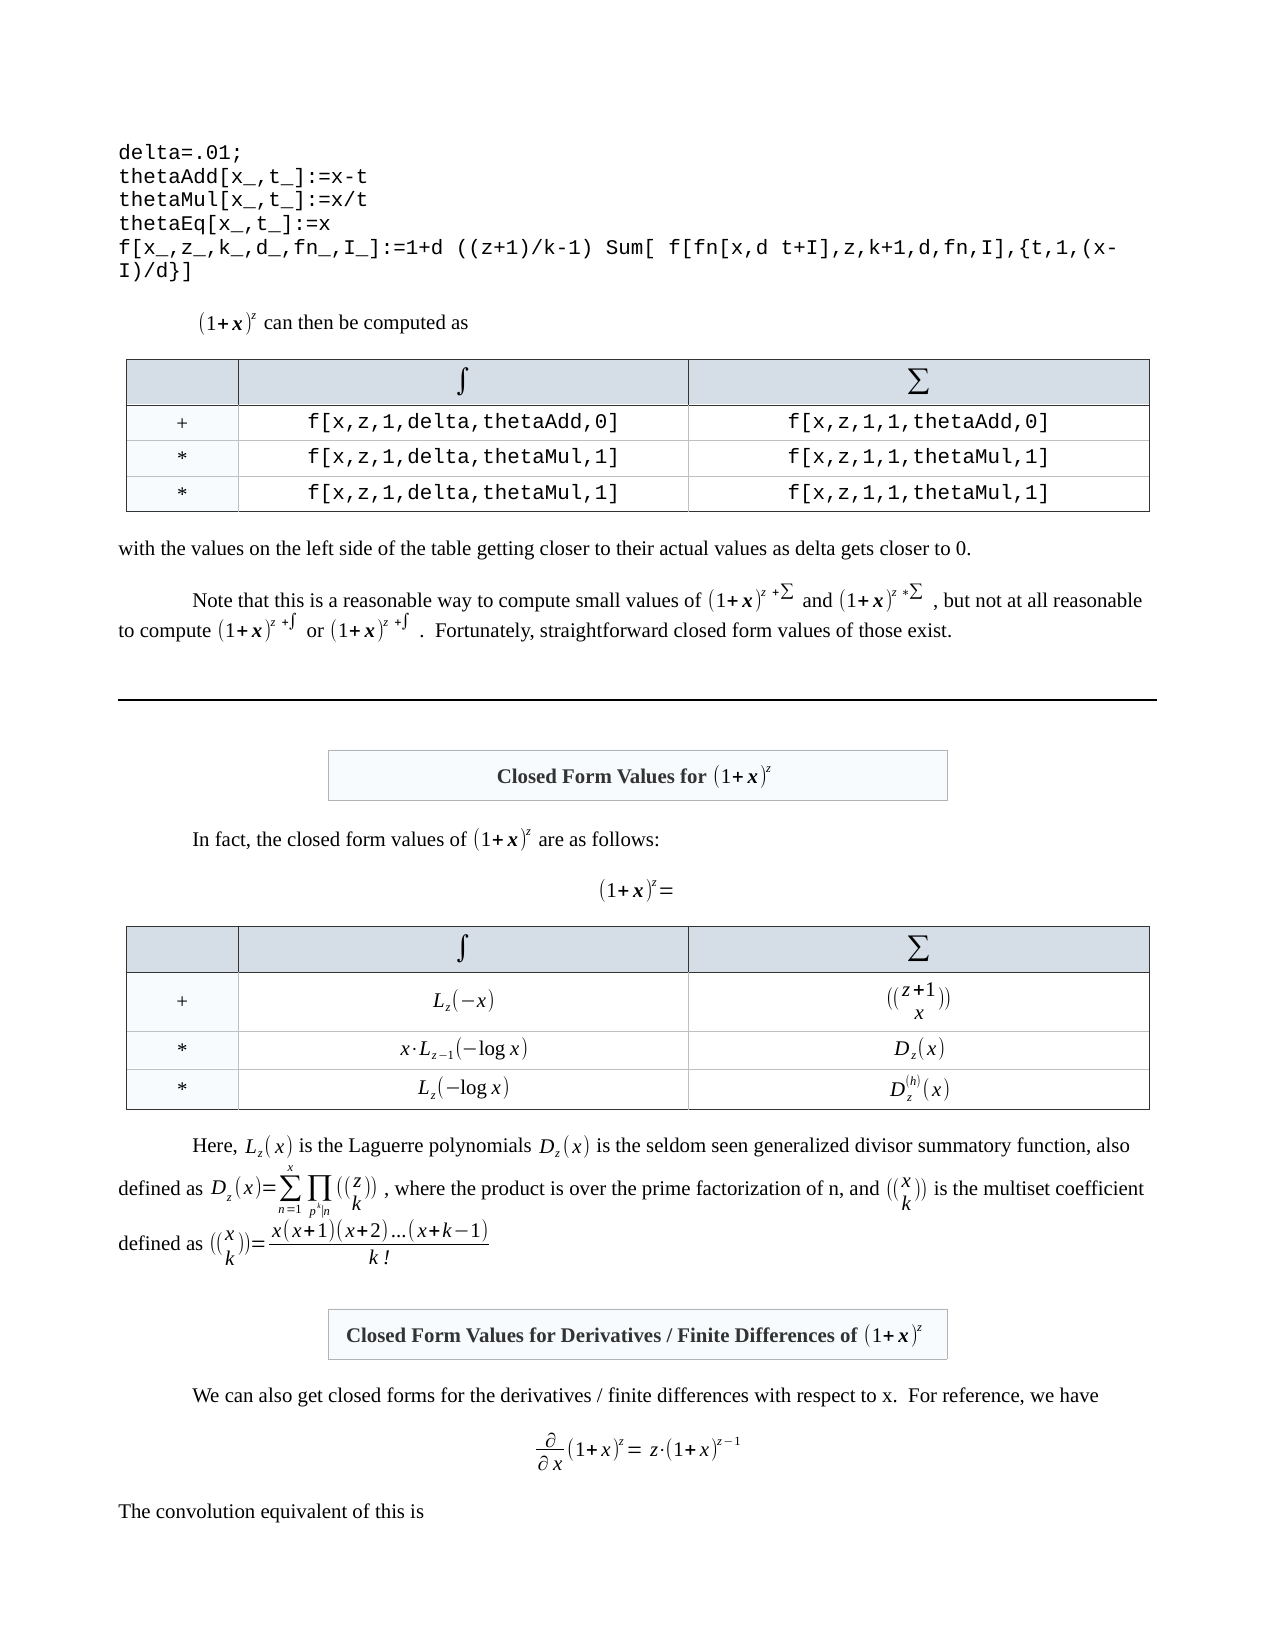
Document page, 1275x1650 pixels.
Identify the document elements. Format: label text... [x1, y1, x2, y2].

table_header [689, 927, 1149, 972]
text Here,is the Laguerre polynomialsis the seldom seen generalized divisor summatory function, also defined as, where the product is over the prime factorization of n, andis the multiset coefficient defined as [118, 1133, 1157, 1270]
text In fact, the closed form values ofare as follows: [118, 824, 1157, 851]
table_cell f[x,z,1,1,thetaMul,1] [689, 441, 1149, 476]
table_cell [239, 973, 688, 1031]
table_cell * [127, 477, 238, 511]
text Closed Form Values for [329, 751, 947, 800]
text thetaMul[x_,t_]:=x/t [118, 189, 1157, 213]
table_header [239, 360, 688, 404]
table_cell * [127, 1032, 238, 1068]
table_header [127, 360, 238, 404]
text thetaEq[x_,t_]:=x [118, 213, 1157, 237]
text f[x_,z_,k_,d_,fn_,I_]:=1+d ((z+1)/k-1) Sum[ f[fn[x,d t+I],z,k+1,d,fn,I],{t,1,(x-I)/d}] [118, 237, 1157, 284]
table_cell f[x,z,1,delta,thetaAdd,0] [239, 406, 688, 440]
text Note that this is a reasonable way to compute small values ofand, but not at all reasonable to computeor. Fortunately, straightforward closed form values of those exist. [118, 584, 1157, 642]
table_header [689, 360, 1149, 404]
table_cell f[x,z,1,delta,thetaMul,1] [239, 477, 688, 511]
table_cell [689, 1070, 1149, 1109]
table_cell [689, 1032, 1149, 1068]
table_cell * [127, 1070, 238, 1109]
table_cell + [127, 406, 238, 440]
table_cell * [127, 441, 238, 476]
table_cell f[x,z,1,1,thetaAdd,0] [689, 406, 1149, 440]
text can then be computed as [118, 308, 1157, 335]
table_header [127, 927, 238, 972]
table_cell [239, 1070, 688, 1109]
text The convolution equivalent of this is [118, 1499, 1157, 1523]
text We can also get closed forms for the derivatives / finite differences with respect to x. For reference, we have [118, 1383, 1157, 1407]
text with the values on the left side of the table getting closer to their actual values as delta gets closer to 0. [118, 536, 1157, 560]
table_cell [689, 973, 1149, 1031]
table_header [239, 927, 688, 972]
table_cell + [127, 973, 238, 1031]
text delta=.01; [118, 142, 1157, 166]
table_cell [239, 1032, 688, 1068]
table_cell f[x,z,1,1,thetaMul,1] [689, 477, 1149, 511]
text Closed Form Values for Derivatives / Finite Differences of [329, 1310, 947, 1359]
text thetaAdd[x_,t_]:=x-t [118, 166, 1157, 189]
table_cell f[x,z,1,delta,thetaMul,1] [239, 441, 688, 476]
